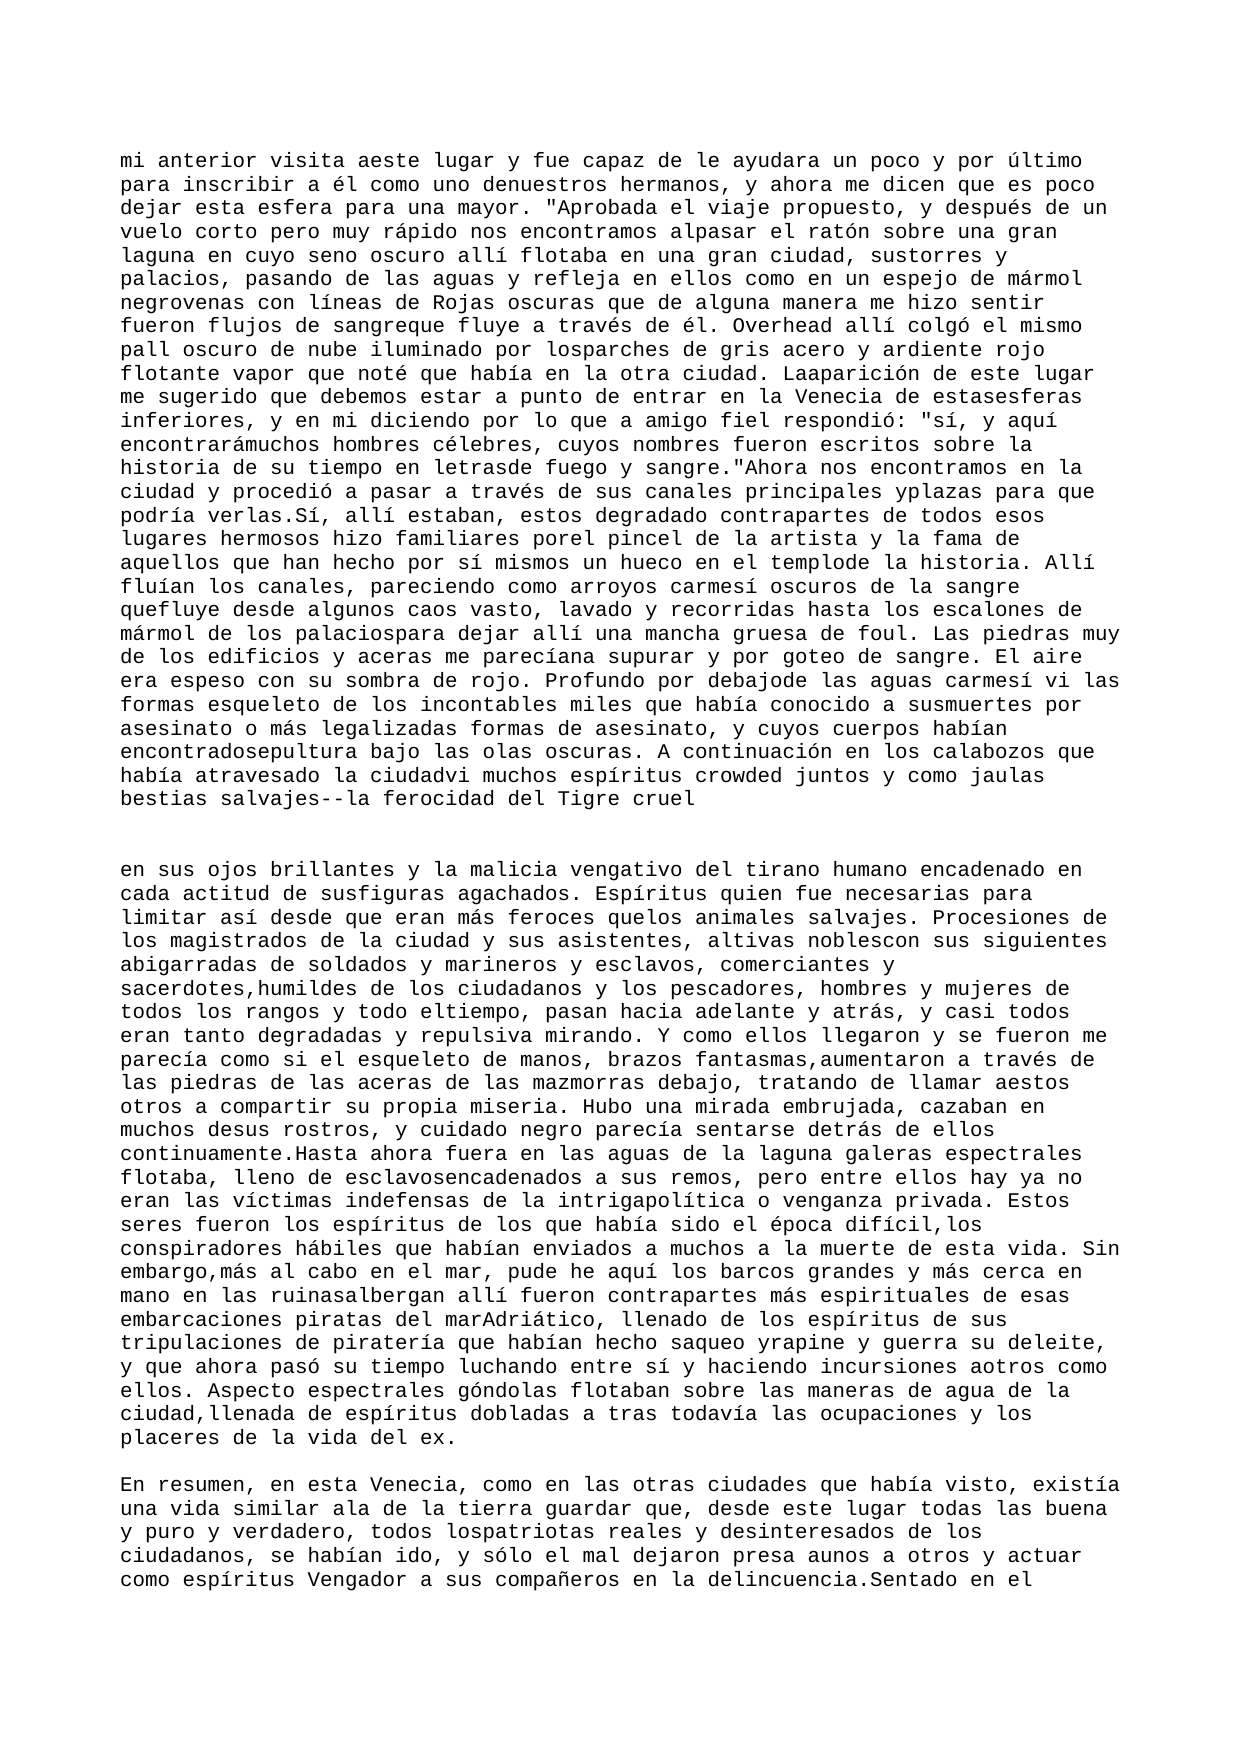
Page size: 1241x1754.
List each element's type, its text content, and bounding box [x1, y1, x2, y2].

text en sus ojos brillantes y la malicia vengativo del tirano humano encadenado en cada actitud de susfiguras agachados. Espíritus quien fue necesarias para limitar así desde que eran más feroces quelos animales salvajes. Procesiones de los magistrados de la ciudad y sus asistentes, altivas noblescon sus siguientes abigarradas de soldados y marineros y esclavos, comerciantes y sacerdotes,humildes de los ciudadanos y los pescadores, hombres y mujeres de todos los rangos y todo eltiempo, pasan hacia adelante y atrás, y casi todos eran tanto degradadas y repulsiva mirando. Y como ellos llegaron y se fueron me parecía como si el esqueleto de manos, brazos fantasmas,aumentaron a través de las piedras de las aceras de las mazmorras debajo, tratando de llamar aestos otros a compartir su propia miseria. Hubo una mirada embrujada, cazaban en muchos desus rostros, y cuidado negro parecía sentarse detrás de ellos continuamente.Hasta ahora fuera en las aguas de la laguna galeras espectrales flotaba, lleno de esclavosencadenados a sus remos, pero entre ellos hay ya no eran las víctimas indefensas de la intrigapolítica o venganza privada. Estos seres fueron los espíritus de los que había sido el época difícil,los conspiradores hábiles que habían enviados a muchos a la muerte de esta vida. Sin embargo,más al cabo en el mar, pude he aquí los barcos grandes y más cerca en mano en las ruinasalbergan allí fueron contrapartes más espirituales de esas embarcaciones piratas del marAdriático, llenado de los espíritus de sus tripulaciones de piratería que habían hecho saqueo yrapine y guerra su deleite, y que ahora pasó su tiempo luchando entre sí y haciendo incursiones aotros como ellos. Aspecto espectrales góndolas flotaban sobre las maneras de agua de la ciudad,llenada de espíritus dobladas a tras todavía las ocupaciones y los placeres de la vida del ex. [120, 859, 1120, 1451]
text En resumen, en esta Venecia, como en las otras ciudades que había visto, existía una vida similar ala de la tierra guardar que, desde este lugar todas las buena y puro y verdadero, todos lospatriotas reales y desinteresados de los ciudadanos, se habían ido, y sólo el mal dejaron presa aunos a otros y actuar como espíritus Vengador a sus compañeros en la delincuencia.Sentado en el [120, 1474, 1120, 1592]
text mi anterior visita aeste lugar y fue capaz de le ayudara un poco y por último para inscribir a él como uno denuestros hermanos, y ahora me dicen que es poco dejar esta esfera para una mayor. "Aprobada el viaje propuesto, y después de un vuelo corto pero muy rápido nos encontramos alpasar el ratón sobre una gran laguna en cuyo seno oscuro allí flotaba en una gran ciudad, sustorres y palacios, pasando de las aguas y refleja en ellos como en un espejo de mármol negrovenas con líneas de Rojas oscuras que de alguna manera me hizo sentir fueron flujos de sangreque fluye a través de él. Overhead allí colgó el mismo pall oscuro de nube iluminado por losparches de gris acero y ardiente rojo flotante vapor que noté que había en la otra ciudad. Laaparición de este lugar me sugerido que debemos estar a punto de entrar en la Venecia de estasesferas inferiores, y en mi diciendo por lo que a amigo fiel respondió: "sí, y aquí encontrarámuchos hombres célebres, cuyos nombres fueron escritos sobre la historia de su tiempo en letrasde fuego y sangre."Ahora nos encontramos en la ciudad y procedió a pasar a través de sus canales principales yplazas para que podría verlas.Sí, allí estaban, estos degradado contrapartes de todos esos lugares hermosos hizo familiares porel pincel de la artista y la fama de aquellos que han hecho por sí mismos un hueco en el templode la historia. Allí fluían los canales, pareciendo como arroyos carmesí oscuros de la sangre quefluye desde algunos caos vasto, lavado y recorridas hasta los escalones de mármol de los palaciospara dejar allí una mancha gruesa de foul. Las piedras muy de los edificios y aceras me parecíana supurar y por goteo de sangre. El aire era espeso con su sombra de rojo. Profundo por debajode las aguas carmesí vi las formas esqueleto de los incontables miles que había conocido a susmuertes por asesinato o más legalizadas formas de asesinato, y cuyos cuerpos habían encontradosepultura bajo las olas oscuras. A continuación en los calabozos que había atravesado la ciudadvi muchos espíritus crowded juntos y como jaulas bestias salvajes--la ferocidad del Tigre cruel [120, 150, 1120, 812]
